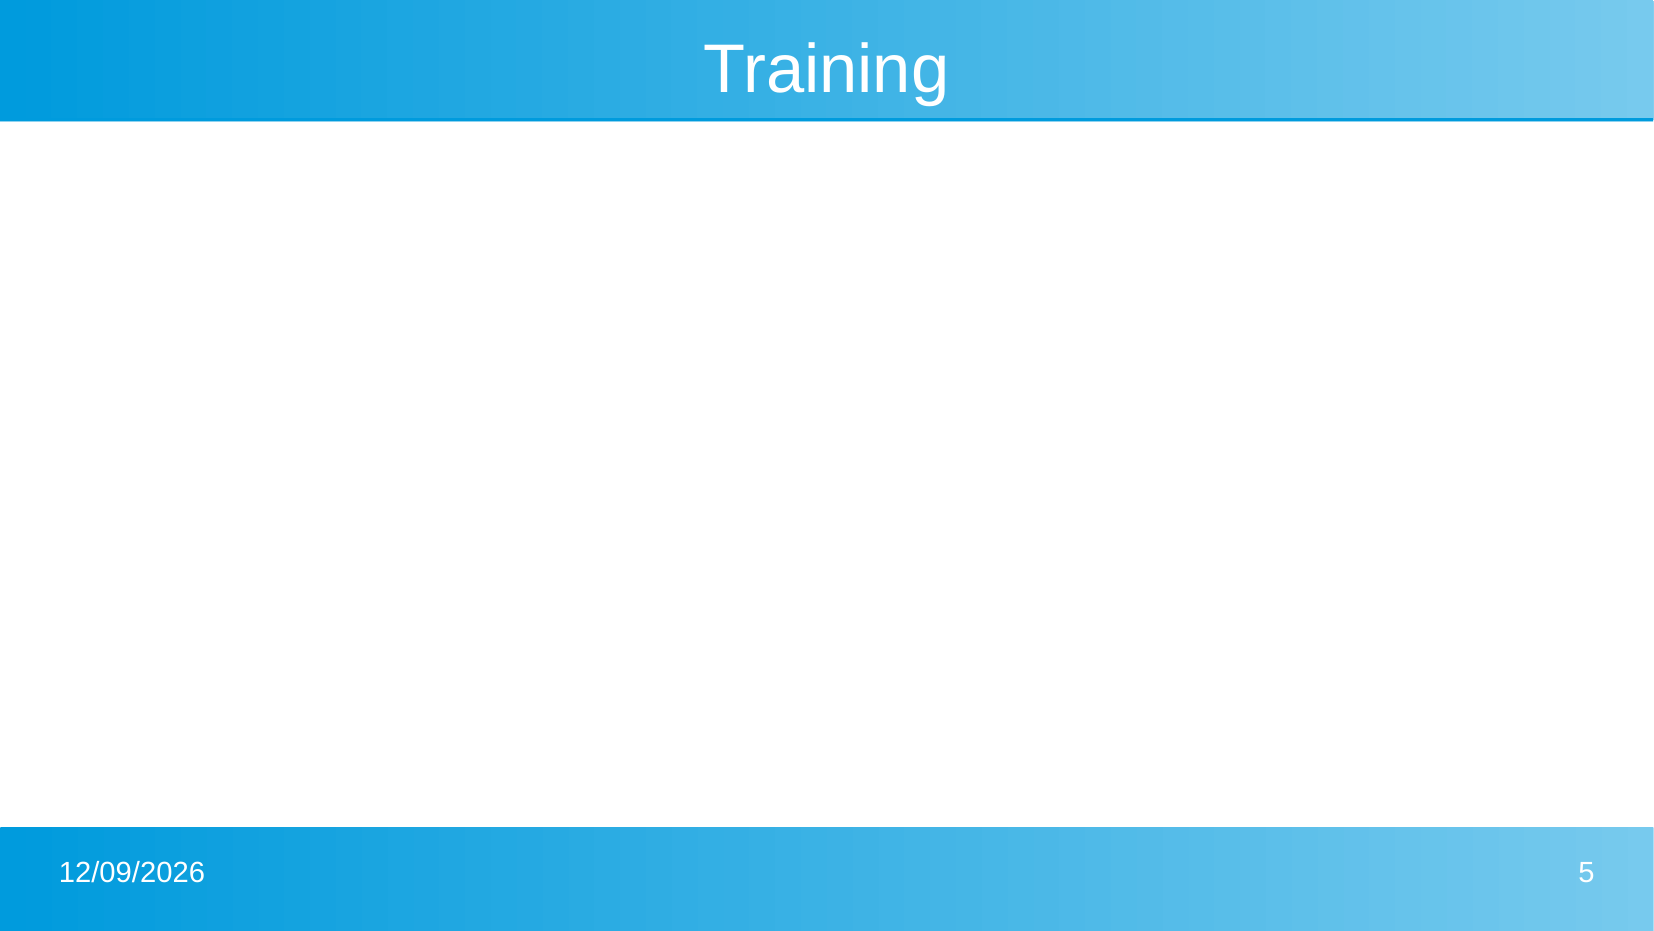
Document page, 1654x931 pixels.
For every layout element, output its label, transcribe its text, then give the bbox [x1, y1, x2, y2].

title Training [59, 29, 1595, 108]
